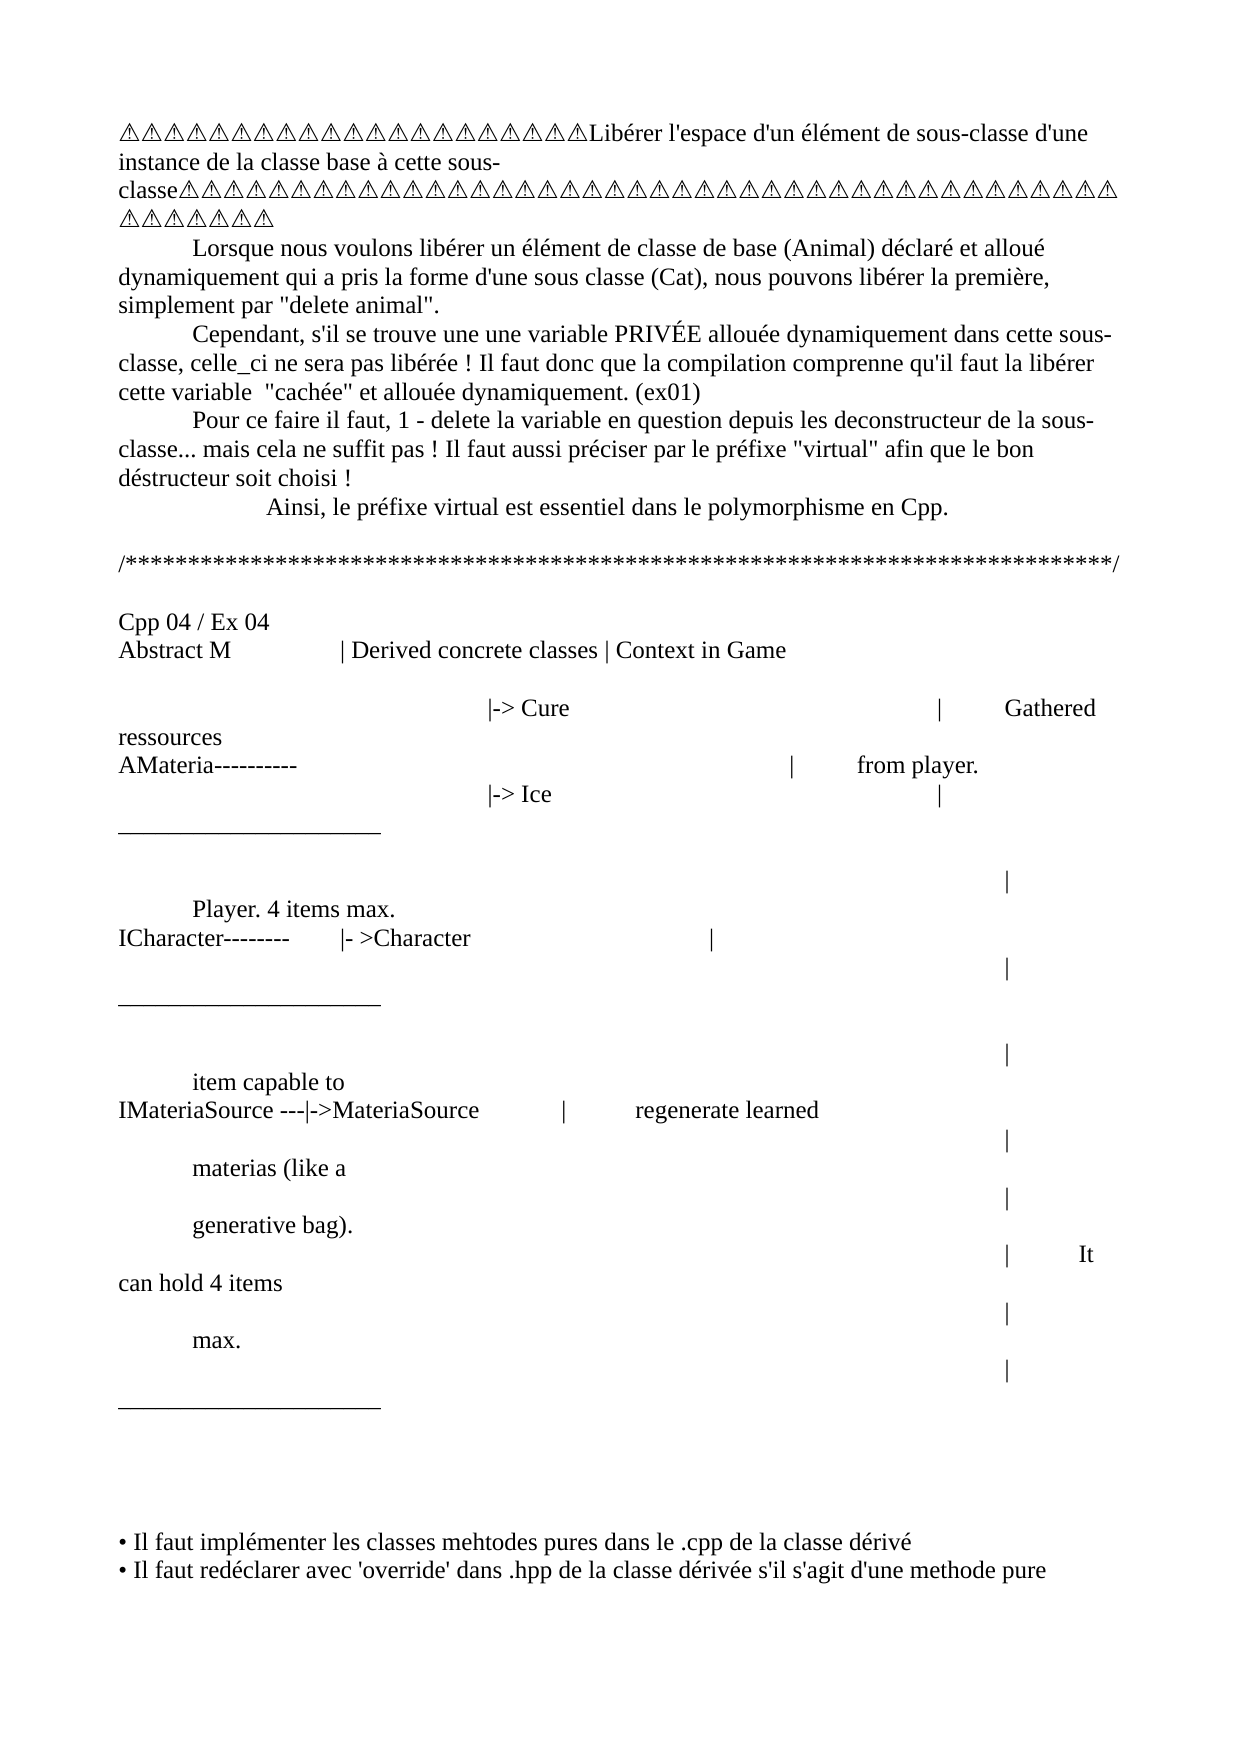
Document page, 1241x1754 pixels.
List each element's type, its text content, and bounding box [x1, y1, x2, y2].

text | max. [118, 1297, 1122, 1354]
text | item capable to [118, 1038, 1122, 1096]
text Cependant, s'il se trouve une une variable PRIVÉE allouée dynamiquement dans cette sous-classe, celle_ci ne sera pas libérée ! Il faut donc que la compilation comprenne qu'il faut la libérer cette variable "cachée" et allouée dynamiquement. (ex01) [118, 319, 1122, 406]
text Abstract M | Derived concrete classes | Context in Game [118, 636, 1122, 664]
text |_____________________ [118, 952, 1122, 1009]
text | materias (like a [118, 1124, 1122, 1182]
text AMateria---------- | from player. [118, 751, 1122, 779]
text |-> Cure | Gathered ressources [118, 693, 1122, 751]
text | It can hold 4 items [118, 1239, 1122, 1297]
text |-> Ice |_____________________ [118, 779, 1122, 837]
text • Il faut implémenter les classes mehtodes pures dans le .cpp de la classe dérivé [118, 1527, 1122, 1556]
text | Player. 4 items max. [118, 866, 1122, 923]
text /*******************************************************************************/ [118, 549, 1122, 578]
text IMateriaSource ---|->MateriaSource | regenerate learned [118, 1096, 1122, 1124]
text Lorsque nous voulons libérer un élément de classe de base (Animal) déclaré et alloué dynamiquement qui a pris la forme d'une sous classe (Cat), nous pouvons libérer la première, simplement par "delete animal". [118, 233, 1122, 319]
text ICharacter-------- |- >Character | [118, 923, 1122, 952]
text Ainsi, le préfixe virtual est essentiel dans le polymorphisme en Cpp. [118, 492, 1122, 521]
text • Il faut redéclarer avec 'override' dans .hpp de la classe dérivée s'il s'agit d'une methode pure [118, 1556, 1122, 1584]
text Cpp 04 / Ex 04 [118, 607, 1122, 636]
text | generative bag). [118, 1182, 1122, 1239]
text ⚠️⚠️⚠️⚠️⚠️⚠️⚠️⚠️⚠️⚠️⚠️⚠️⚠️⚠️⚠️⚠️⚠️⚠️⚠️⚠️⚠️Libérer l'espace d'un élément de sous-classe d'une instance de la classe base à cette sous-classe⚠️⚠️⚠️⚠️⚠️⚠️⚠️⚠️⚠️⚠️⚠️⚠️⚠️⚠️⚠️⚠️⚠️⚠️⚠️⚠️⚠️⚠️⚠️⚠️⚠️⚠️⚠️⚠️⚠️⚠️⚠️⚠️⚠️⚠️⚠️⚠️⚠️⚠️⚠️⚠️⚠️⚠️⚠️⚠️⚠️⚠️⚠️⚠️⚠️ [118, 118, 1122, 233]
text Pour ce faire il faut, 1 - delete la variable en question depuis les deconstructeur de la sous-classe... mais cela ne suffit pas ! Il faut aussi préciser par le préfixe "virtual" afin que le bon déstructeur soit choisi ! [118, 406, 1122, 492]
text |_____________________ [118, 1354, 1122, 1412]
